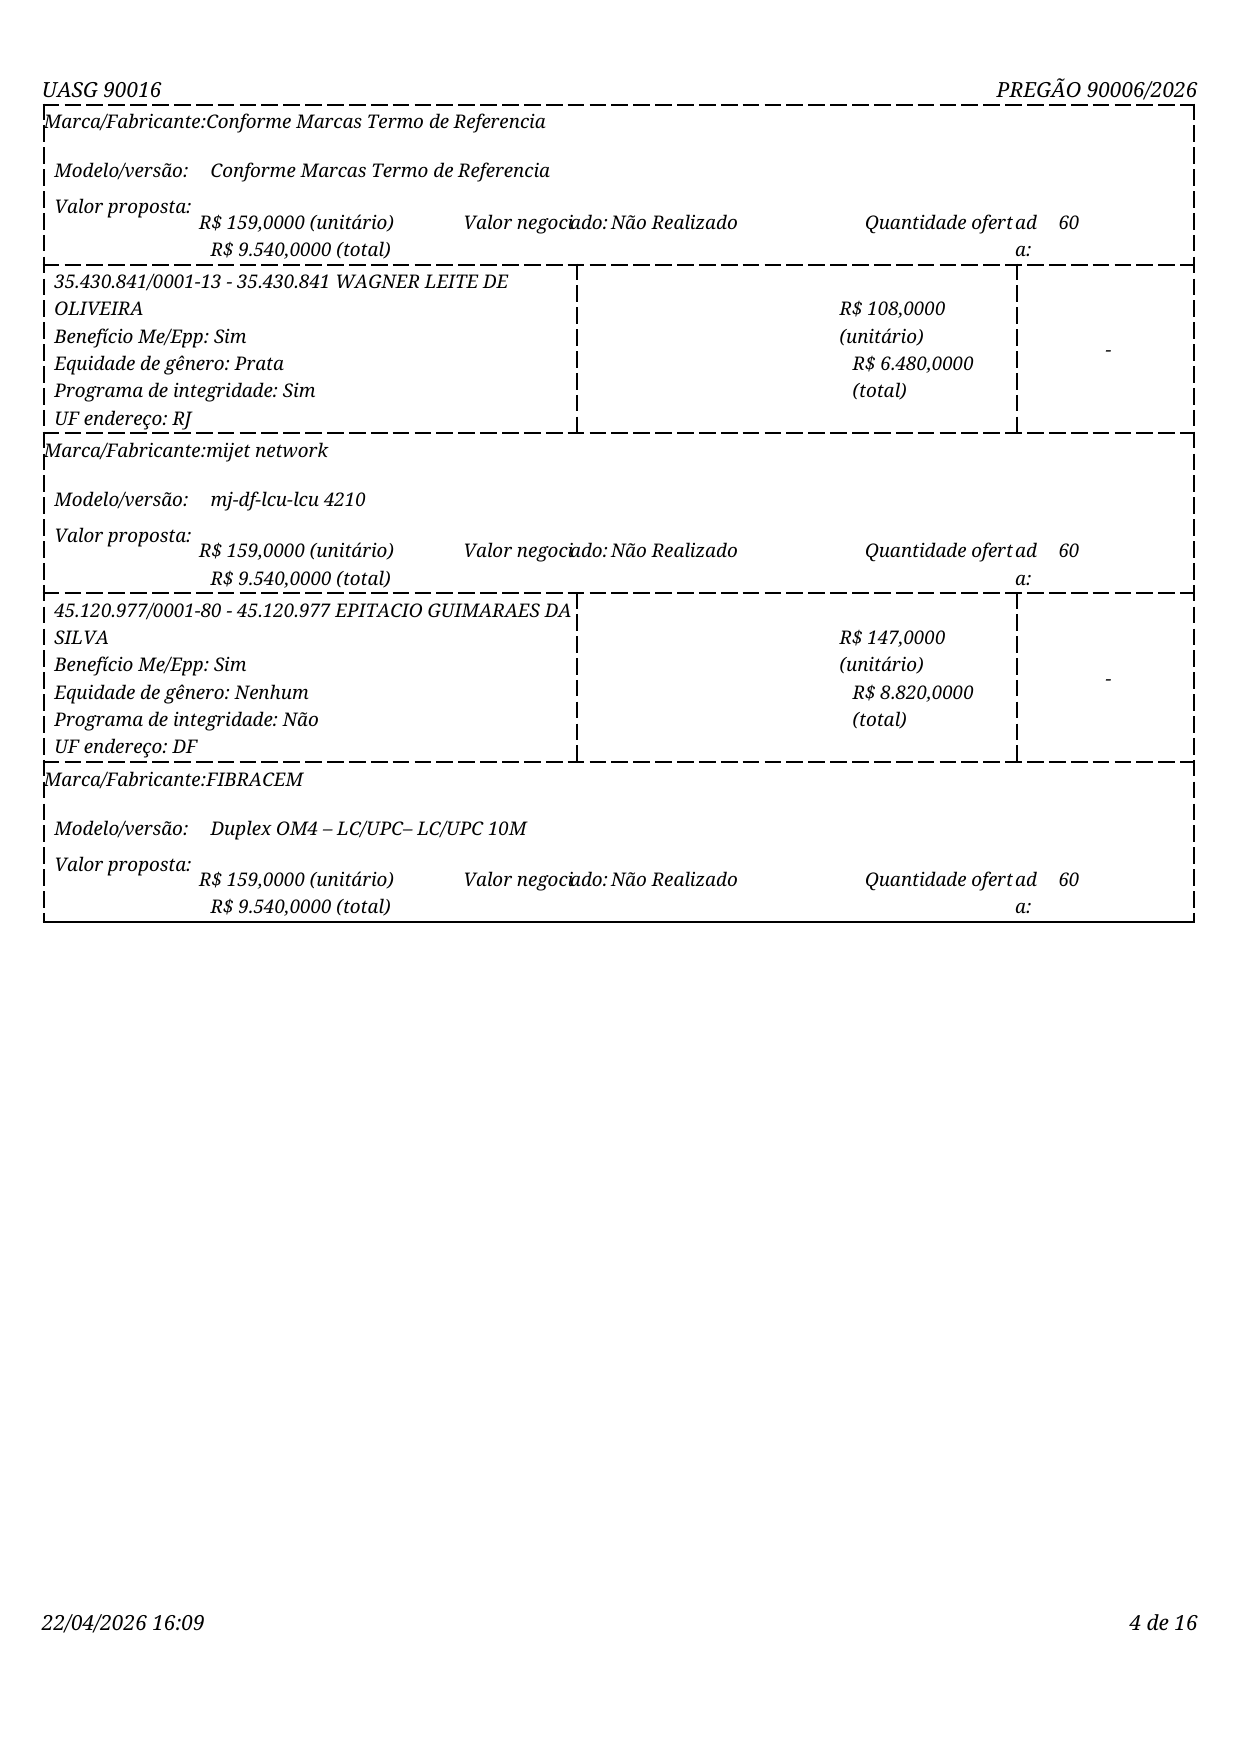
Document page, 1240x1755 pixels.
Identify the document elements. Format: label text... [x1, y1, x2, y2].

table_cell Marca/Fabricante: Conforme Marcas Termo de Referencia [44, 104, 577, 155]
table_cell Marca/Fabricante: FIBRACEM [44, 761, 577, 812]
table_cell [577, 484, 839, 533]
table_cell ado: Não Realizado [577, 204, 839, 263]
table_cell [1101, 812, 1194, 862]
table_cell [577, 104, 839, 155]
table_cell ada: [1017, 204, 1048, 263]
table_cell [577, 264, 839, 432]
table_cell [839, 484, 1017, 533]
table_cell [839, 812, 1017, 862]
table_cell mj-df-lcu-lcu 4210 [199, 484, 577, 533]
table_cell Quantidade ofert [839, 862, 1017, 921]
table_cell 60 [1048, 862, 1101, 921]
table_cell Quantidade ofert [839, 533, 1017, 592]
table_cell [1017, 155, 1101, 204]
table_cell [1017, 592, 1101, 761]
table_cell [577, 812, 839, 862]
table_cell [1101, 533, 1194, 592]
table_cell [1017, 104, 1101, 155]
table_cell [1101, 155, 1194, 204]
table_cell [1017, 761, 1101, 812]
table_cell Modelo/versão: Valor proposta: [44, 155, 199, 263]
table_cell [1101, 862, 1194, 921]
table_cell Marca/Fabricante: mijet network [44, 432, 577, 483]
table_cell ada: [1017, 862, 1048, 921]
table_cell 35.430.841/0001-13 - 35.430.841 WAGNER LEITE DE OLIVEIRA Benefício Me/Epp: Sim Equidade de gênero: Prata Programa de integridade: Sim UF endereço: RJ [44, 264, 577, 432]
table_cell [1101, 104, 1194, 155]
table_cell [839, 761, 1017, 812]
table_cell [1101, 761, 1194, 812]
table_cell Modelo/versão: Valor proposta: [44, 812, 199, 921]
table_cell Conforme Marcas Termo de Referencia [199, 155, 577, 204]
table_cell Quantidade ofert [839, 204, 1017, 263]
table_cell [1017, 264, 1101, 432]
table_cell Duplex OM4 – LC/UPC– LC/UPC 10M [199, 812, 577, 862]
table_cell [1017, 484, 1101, 533]
table_cell R$ 159,0000 (unitário) Valor negoci R$ 9.540,0000 (total) [199, 533, 577, 592]
table_cell [577, 592, 839, 761]
table_cell R$ 159,0000 (unitário) Valor negoci R$ 9.540,0000 (total) [199, 204, 577, 263]
table_cell [839, 104, 1017, 155]
table_cell [839, 432, 1017, 483]
table_cell 60 [1048, 204, 1101, 263]
table_cell ado: Não Realizado [577, 862, 839, 921]
table_cell [1101, 432, 1194, 483]
table_cell [1017, 812, 1101, 862]
table_cell [839, 155, 1017, 204]
table_cell Modelo/versão: Valor proposta: [44, 484, 199, 592]
table_cell 60 [1048, 533, 1101, 592]
table_cell ado: Não Realizado [577, 533, 839, 592]
table_cell 45.120.977/0001-80 - 45.120.977 EPITACIO GUIMARAES DA SILVA Benefício Me/Epp: Sim Equidade de gênero: Nenhum Programa de integridade: Não UF endereço: DF [44, 592, 577, 761]
table_cell R$ 159,0000 (unitário) Valor negoci R$ 9.540,0000 (total) [199, 862, 577, 921]
table_cell [577, 761, 839, 812]
table_cell [1101, 484, 1194, 533]
table_cell - [1101, 592, 1194, 761]
table_cell [577, 155, 839, 204]
table_cell R$ 147,0000 (unitário) R$ 8.820,0000 (total) [839, 592, 1017, 761]
table_cell R$ 108,0000 (unitário) R$ 6.480,0000 (total) [839, 264, 1017, 432]
table_cell [1017, 432, 1101, 483]
table_cell - [1101, 264, 1194, 432]
table_cell [577, 432, 839, 483]
table_cell ada: [1017, 533, 1048, 592]
table_cell [1101, 204, 1194, 263]
